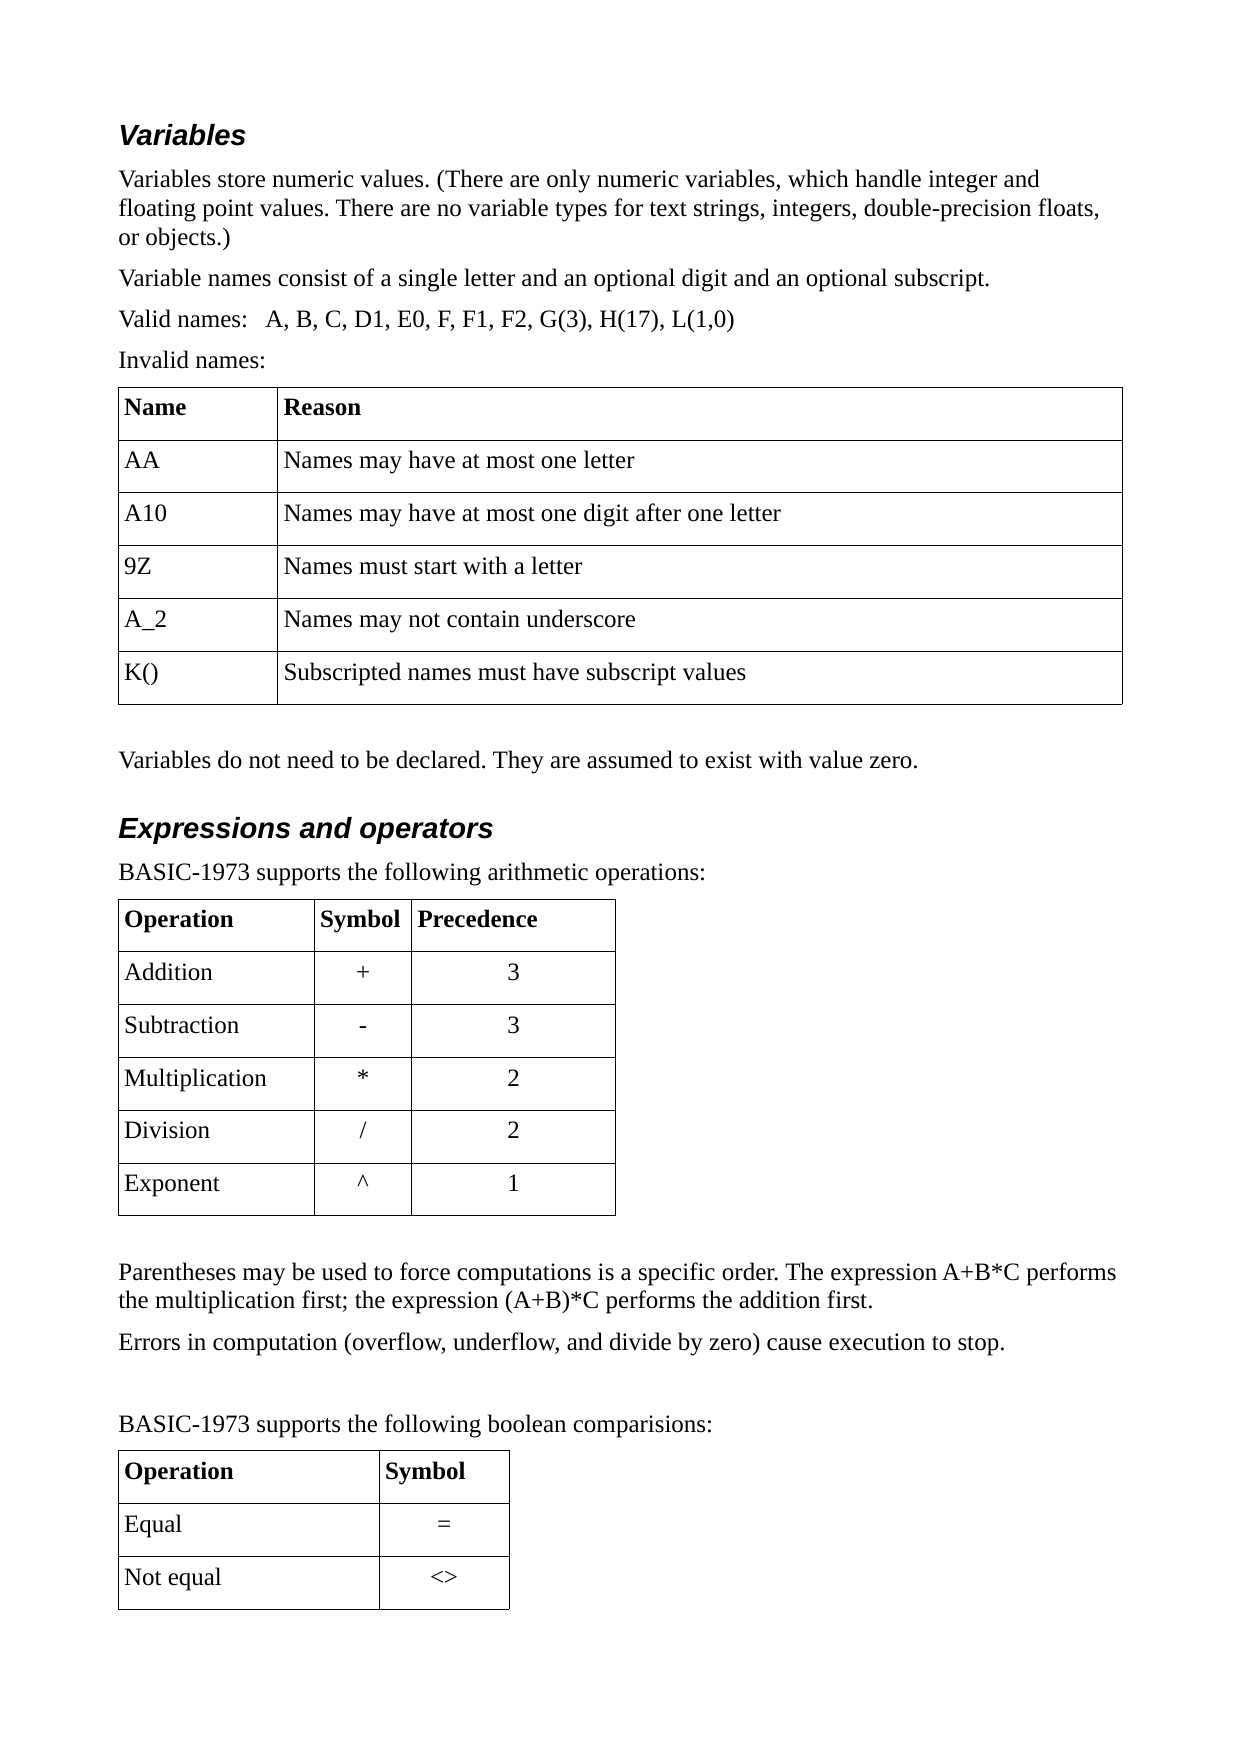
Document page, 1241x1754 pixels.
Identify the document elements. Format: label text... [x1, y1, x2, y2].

table_cell Names may have at most one letter [278, 441, 1122, 492]
text Invalid names: [118, 345, 1122, 374]
table_cell Exponent [119, 1164, 314, 1215]
table_header Symbol [380, 1451, 509, 1503]
table_header Symbol [315, 900, 411, 951]
table_cell Names may not contain underscore [278, 599, 1122, 651]
table_cell Multiplication [119, 1058, 314, 1110]
text BASIC-1973 supports the following boolean comparisions: [118, 1409, 1122, 1438]
table_cell 3 [412, 1005, 615, 1057]
table_header Operation [119, 1451, 379, 1503]
table_cell Subtraction [119, 1005, 314, 1057]
text Variables do not need to be declared. They are assumed to exist with value zero. [118, 745, 1122, 774]
table_cell Not equal [119, 1557, 379, 1609]
table_header Precedence [412, 900, 615, 951]
table_cell 2 [412, 1111, 615, 1162]
text Valid names: A, B, C, D1, E0, F, F1, F2, G(3), H(17), L(1,0) [118, 304, 1122, 333]
table_header Name [119, 388, 277, 439]
text Variables store numeric values. (There are only numeric variables, which handle integer and floating point values. There are no variable types for text strings, integers, double-precision floats, or objects.) [118, 164, 1122, 250]
table_cell 2 [412, 1058, 615, 1110]
table_cell / [315, 1111, 411, 1162]
table_cell ^ [315, 1164, 411, 1215]
table_cell Addition [119, 952, 314, 1004]
text Parentheses may be used to force computations is a specific order. The expression A+B*C performs the multiplication first; the expression (A+B)*C performs the addition first. [118, 1257, 1122, 1314]
table_cell A10 [119, 493, 277, 545]
subtitle Expressions and operators [118, 811, 1122, 845]
table_cell = [380, 1504, 509, 1556]
text Variable names consist of a single letter and an optional digit and an optional subscript. [118, 263, 1122, 292]
table_cell 3 [412, 952, 615, 1004]
text Errors in computation (overflow, underflow, and divide by zero) cause execution to stop. [118, 1327, 1122, 1355]
table_cell A_2 [119, 599, 277, 651]
table_cell Subscripted names must have subscript values [278, 652, 1122, 703]
table_cell 1 [412, 1164, 615, 1215]
table_cell + [315, 952, 411, 1004]
table_header Operation [119, 900, 314, 951]
table_header Reason [278, 388, 1122, 439]
table_cell Names must start with a letter [278, 546, 1122, 598]
text BASIC-1973 supports the following arithmetic operations: [118, 857, 1122, 886]
table_cell K() [119, 652, 277, 703]
table_cell Division [119, 1111, 314, 1162]
subtitle Variables [118, 118, 1122, 152]
table_cell Equal [119, 1504, 379, 1556]
table_cell AA [119, 441, 277, 492]
table_cell Names may have at most one digit after one letter [278, 493, 1122, 545]
table_cell 9Z [119, 546, 277, 598]
table_cell * [315, 1058, 411, 1110]
table_cell - [315, 1005, 411, 1057]
table_cell <> [380, 1557, 509, 1609]
